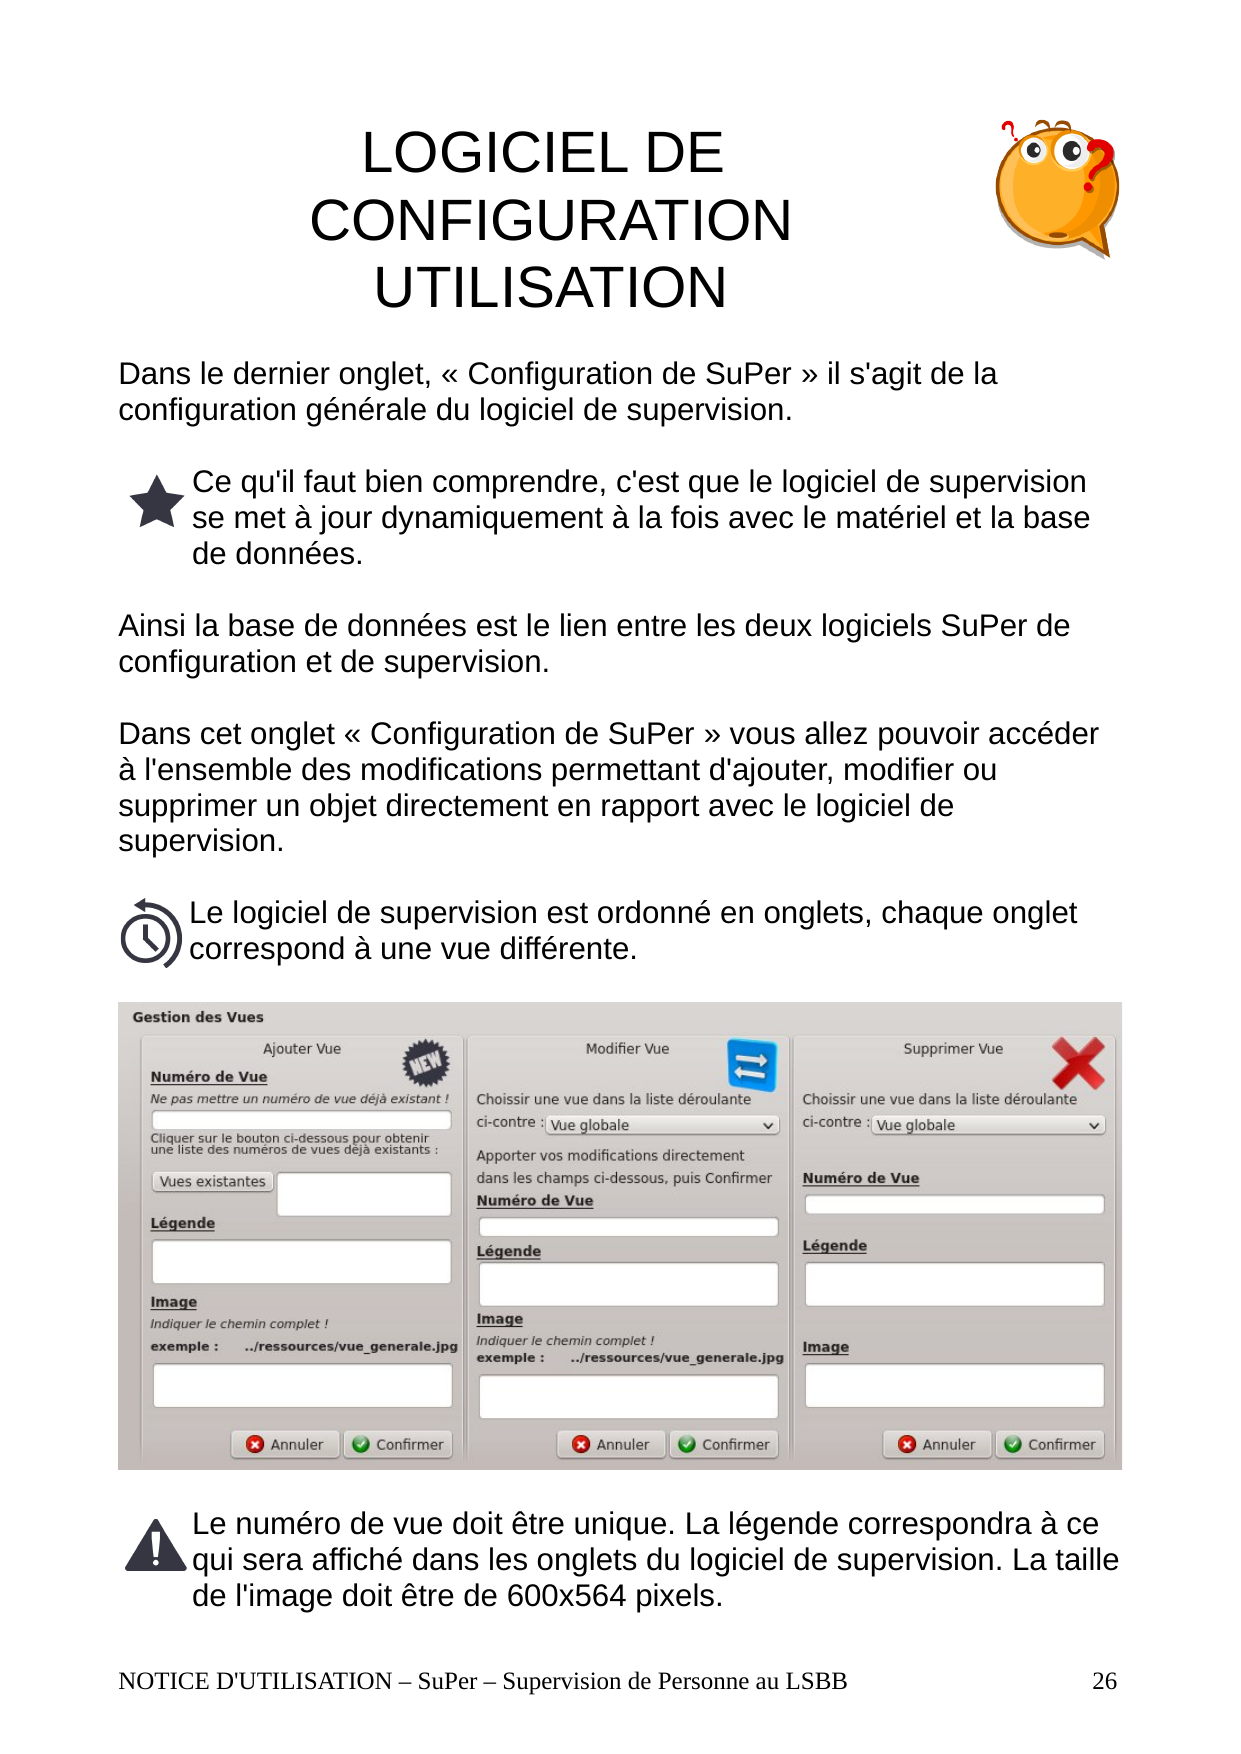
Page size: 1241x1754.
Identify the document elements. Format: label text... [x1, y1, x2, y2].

text Le numéro de vue doit être unique. La légende correspondra à ce qui sera affiché dans les onglets du logiciel de supervision. La taille de l'image doit être de 600x564 pixels. [118, 1505, 1122, 1613]
picture [118, 1002, 1123, 1470]
text Dans le dernier onglet, « Configuration de SuPer » il s'agit de la configuration générale du logiciel de supervision. [118, 355, 1122, 427]
text Ce qu'il faut bien comprendre, c'est que le logiciel de supervision se met à jour dynamiquement à la fois avec le matériel et la base de données. [118, 463, 1122, 571]
text Ainsi la base de données est le lien entre les deux logiciels SuPer de configuration et de supervision. [118, 607, 1122, 679]
picture [122, 466, 192, 536]
picture [984, 118, 1123, 260]
text CONFIGURATION [118, 185, 984, 252]
picture [113, 896, 189, 970]
text Dans cet onglet « Configuration de SuPer » vous allez pouvoir accéder à l'ensemble des modifications permettant d'ajouter, modifier ou supprimer un objet directement en rapport avec le logiciel de supervision. [118, 715, 1122, 858]
text Le logiciel de supervision est ordonné en onglets, chaque onglet correspond à une vue différente. [118, 894, 1122, 966]
text LOGICIEL DE [118, 118, 984, 185]
text UTILISATION [118, 252, 1122, 319]
picture [120, 1510, 192, 1581]
